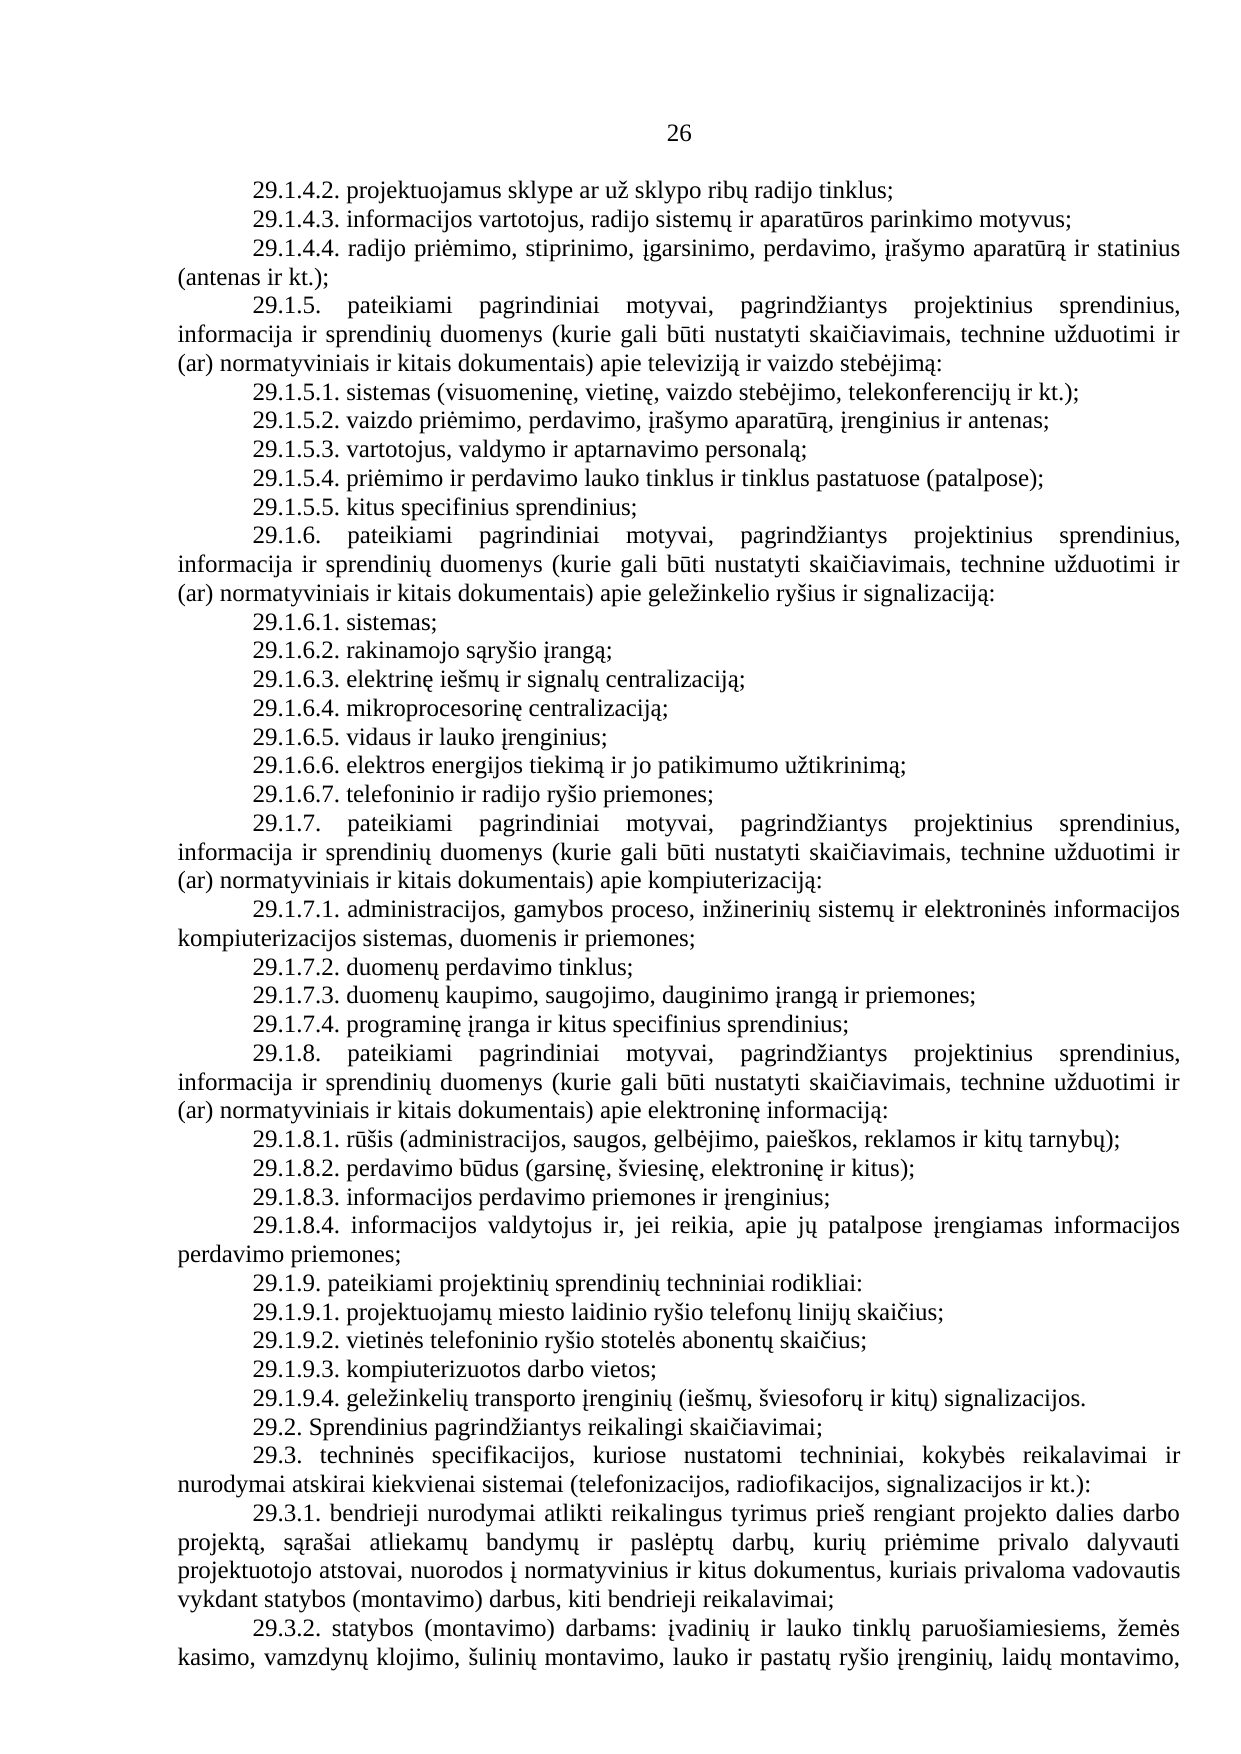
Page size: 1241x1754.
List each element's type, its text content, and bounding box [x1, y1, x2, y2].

text 29.1.9.4. geležinkelių transporto įrenginių (iešmų, šviesoforų ir kitų) signalizacijos. [177, 1383, 1181, 1412]
text 29.1.6.4. mikroprocesorinę centralizaciją; [177, 693, 1181, 722]
text 29.1.5. pateikiami pagrindiniai motyvai, pagrindžiantys projektinius sprendinius, informacija ir sprendinių duomenys (kurie gali būti nustatyti skaičiavimais, technine užduotimi ir (ar) normatyviniais ir kitais dokumentais) apie televiziją ir vaizdo stebėjimą: [177, 291, 1181, 377]
text 29.1.6.6. elektros energijos tiekimą ir jo patikimumo užtikrinimą; [177, 751, 1181, 779]
text 29.3.1. bendrieji nurodymai atlikti reikalingus tyrimus prieš rengiant projekto dalies darbo projektą, sąrašai atliekamų bandymų ir paslėptų darbų, kurių priėmime privalo dalyvauti projektuotojo atstovai, nuorodos į normatyvinius ir kitus dokumentus, kuriais privaloma vadovautis vykdant statybos (montavimo) darbus, kiti bendrieji reikalavimai; [177, 1498, 1181, 1613]
text 29.1.7.2. duomenų perdavimo tinklus; [177, 952, 1181, 981]
text 29.3. techninės specifikacijos, kuriose nustatomi techniniai, kokybės reikalavimai ir nurodymai atskirai kiekvienai sistemai (telefonizacijos, radiofikacijos, signalizacijos ir kt.): [177, 1441, 1181, 1498]
text 29.1.5.5. kitus specifinius sprendinius; [177, 492, 1181, 521]
text 29.1.6.3. elektrinę iešmų ir signalų centralizaciją; [177, 664, 1181, 693]
text 29.1.5.1. sistemas (visuomeninę, vietinę, vaizdo stebėjimo, telekonferencijų ir kt.); [177, 377, 1181, 406]
text 29.2. Sprendinius pagrindžiantys reikalingi skaičiavimai; [177, 1412, 1181, 1441]
text 29.1.7.1. administracijos, gamybos proceso, inžinerinių sistemų ir elektroninės informacijos kompiuterizacijos sistemas, duomenis ir priemones; [177, 894, 1181, 952]
text 29.1.6.5. vidaus ir lauko įrenginius; [177, 722, 1181, 751]
text 29.1.4.2. projektuojamus sklype ar už sklypo ribų radijo tinklus; [177, 176, 1181, 204]
text 29.1.6.2. rakinamojo sąryšio įrangą; [177, 636, 1181, 664]
text 29.1.8.4. informacijos valdytojus ir, jei reikia, apie jų patalpose įrengiamas informacijos perdavimo priemones; [177, 1211, 1181, 1268]
text 29.1.6. pateikiami pagrindiniai motyvai, pagrindžiantys projektinius sprendinius, informacija ir sprendinių duomenys (kurie gali būti nustatyti skaičiavimais, technine užduotimi ir (ar) normatyviniais ir kitais dokumentais) apie geležinkelio ryšius ir signalizaciją: [177, 521, 1181, 607]
text 29.1.5.2. vaizdo priėmimo, perdavimo, įrašymo aparatūrą, įrenginius ir antenas; [177, 406, 1181, 434]
text 29.1.6.7. telefoninio ir radijo ryšio priemones; [177, 779, 1181, 808]
text 29.1.8. pateikiami pagrindiniai motyvai, pagrindžiantys projektinius sprendinius, informacija ir sprendinių duomenys (kurie gali būti nustatyti skaičiavimais, technine užduotimi ir (ar) normatyviniais ir kitais dokumentais) apie elektroninę informaciją: [177, 1038, 1181, 1124]
text 29.1.4.3. informacijos vartotojus, radijo sistemų ir aparatūros parinkimo motyvus; [177, 204, 1181, 233]
text 29.1.9.2. vietinės telefoninio ryšio stotelės abonentų skaičius; [177, 1326, 1181, 1354]
text 29.1.8.2. perdavimo būdus (garsinę, šviesinę, elektroninę ir kitus); [177, 1153, 1181, 1182]
text 29.1.5.3. vartotojus, valdymo ir aptarnavimo personalą; [177, 434, 1181, 463]
text 29.3.2. statybos (montavimo) darbams: įvadinių ir lauko tinklų paruošiamiesiems, žemės kasimo, vamzdynų klojimo, šulinių montavimo, lauko ir pastatų ryšio įrenginių, laidų montavimo, [177, 1613, 1181, 1671]
text 29.1.9. pateikiami projektinių sprendinių techniniai rodikliai: [177, 1268, 1181, 1297]
text 29.1.7. pateikiami pagrindiniai motyvai, pagrindžiantys projektinius sprendinius, informacija ir sprendinių duomenys (kurie gali būti nustatyti skaičiavimais, technine užduotimi ir (ar) normatyviniais ir kitais dokumentais) apie kompiuterizaciją: [177, 808, 1181, 894]
text 29.1.8.1. rūšis (administracijos, saugos, gelbėjimo, paieškos, reklamos ir kitų tarnybų); [177, 1124, 1181, 1153]
text 29.1.8.3. informacijos perdavimo priemones ir įrenginius; [177, 1182, 1181, 1211]
text 29.1.5.4. priėmimo ir perdavimo lauko tinklus ir tinklus pastatuose (patalpose); [177, 463, 1181, 492]
text 29.1.7.4. programinę įranga ir kitus specifinius sprendinius; [177, 1009, 1181, 1038]
text 29.1.9.3. kompiuterizuotos darbo vietos; [177, 1354, 1181, 1383]
text 29.1.4.4. radijo priėmimo, stiprinimo, įgarsinimo, perdavimo, įrašymo aparatūrą ir statinius (antenas ir kt.); [177, 233, 1181, 291]
text 29.1.9.1. projektuojamų miesto laidinio ryšio telefonų linijų skaičius; [177, 1297, 1181, 1326]
text 29.1.6.1. sistemas; [177, 607, 1181, 636]
text 29.1.7.3. duomenų kaupimo, saugojimo, dauginimo įrangą ir priemones; [177, 981, 1181, 1009]
